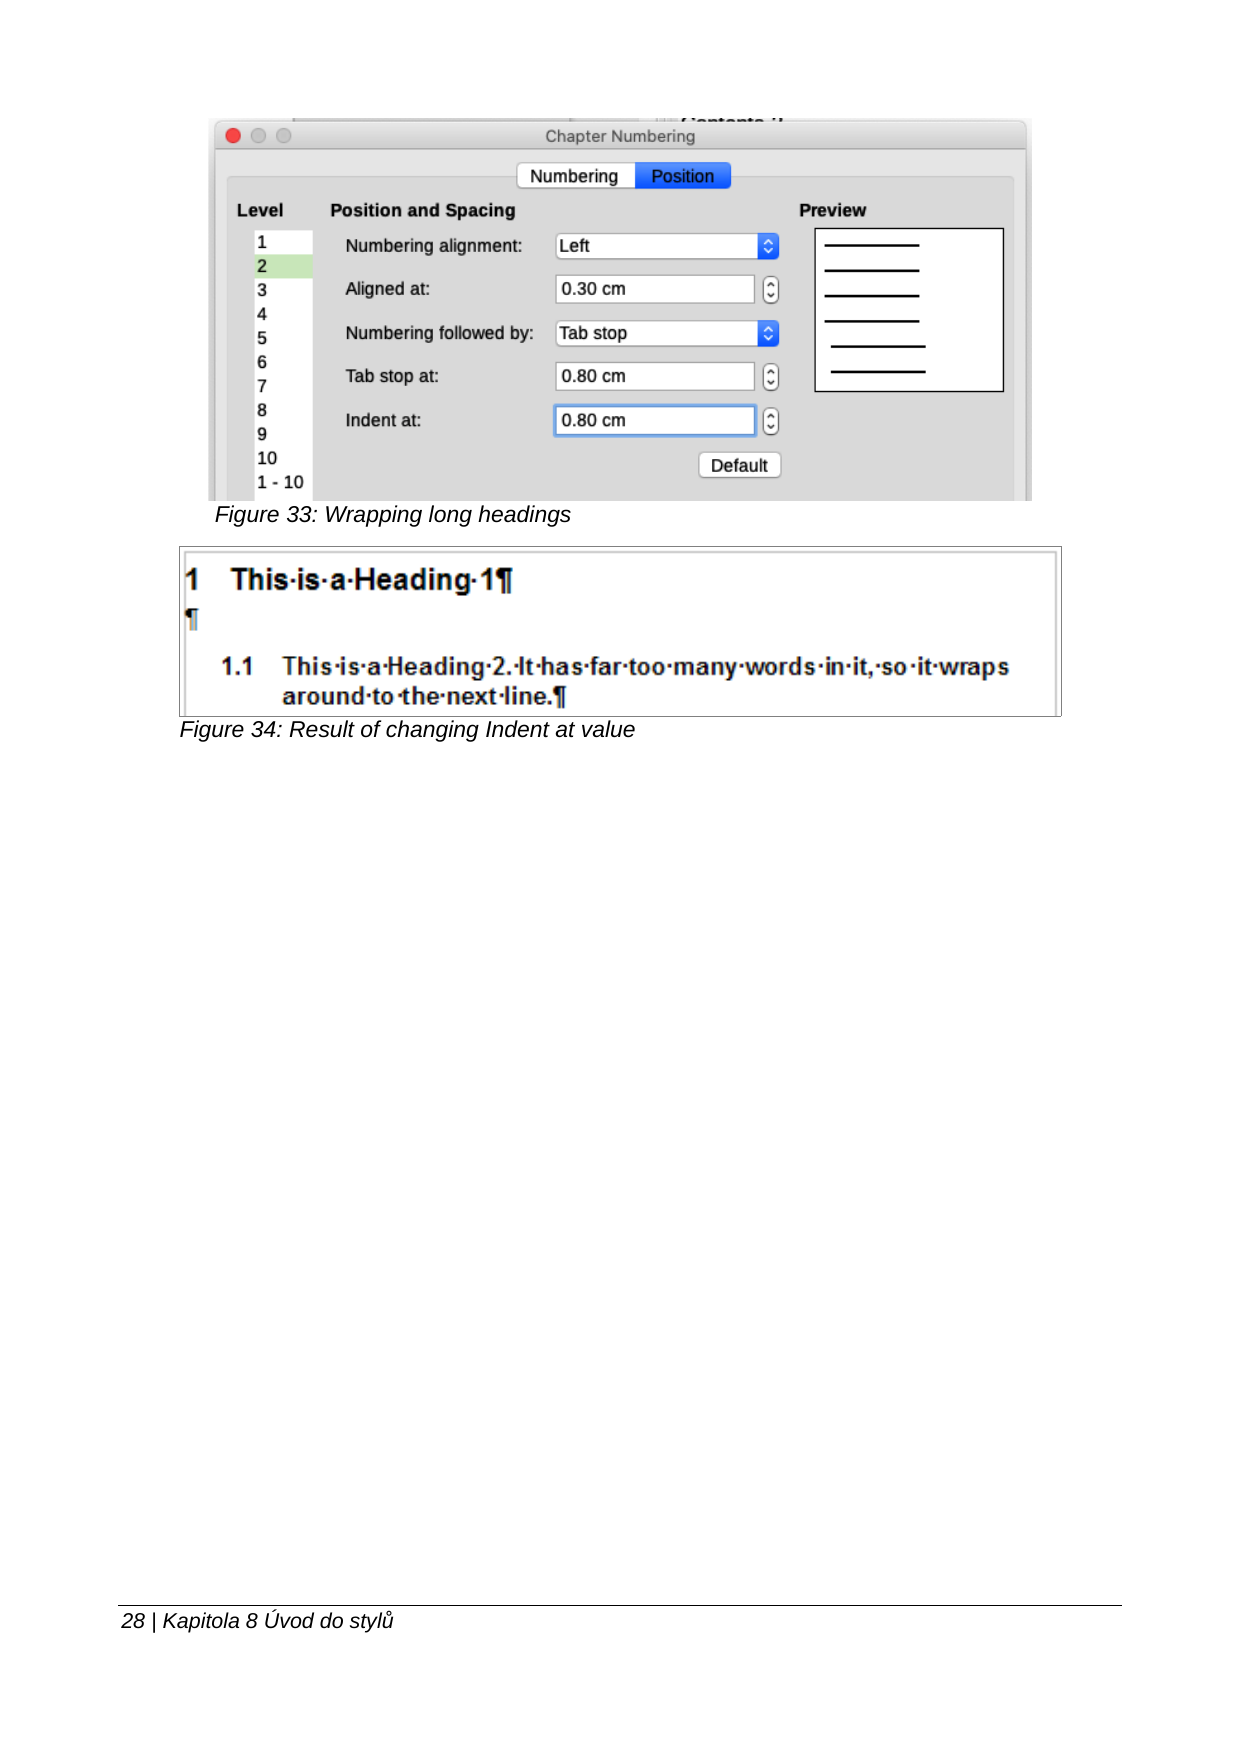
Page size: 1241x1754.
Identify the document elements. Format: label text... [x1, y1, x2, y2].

text Figure 33: Wrapping long headings [214, 501, 1026, 527]
picture [208, 118, 1032, 501]
picture [180, 547, 1061, 716]
text Figure 34: Result of changing Indent at value [179, 717, 1061, 742]
